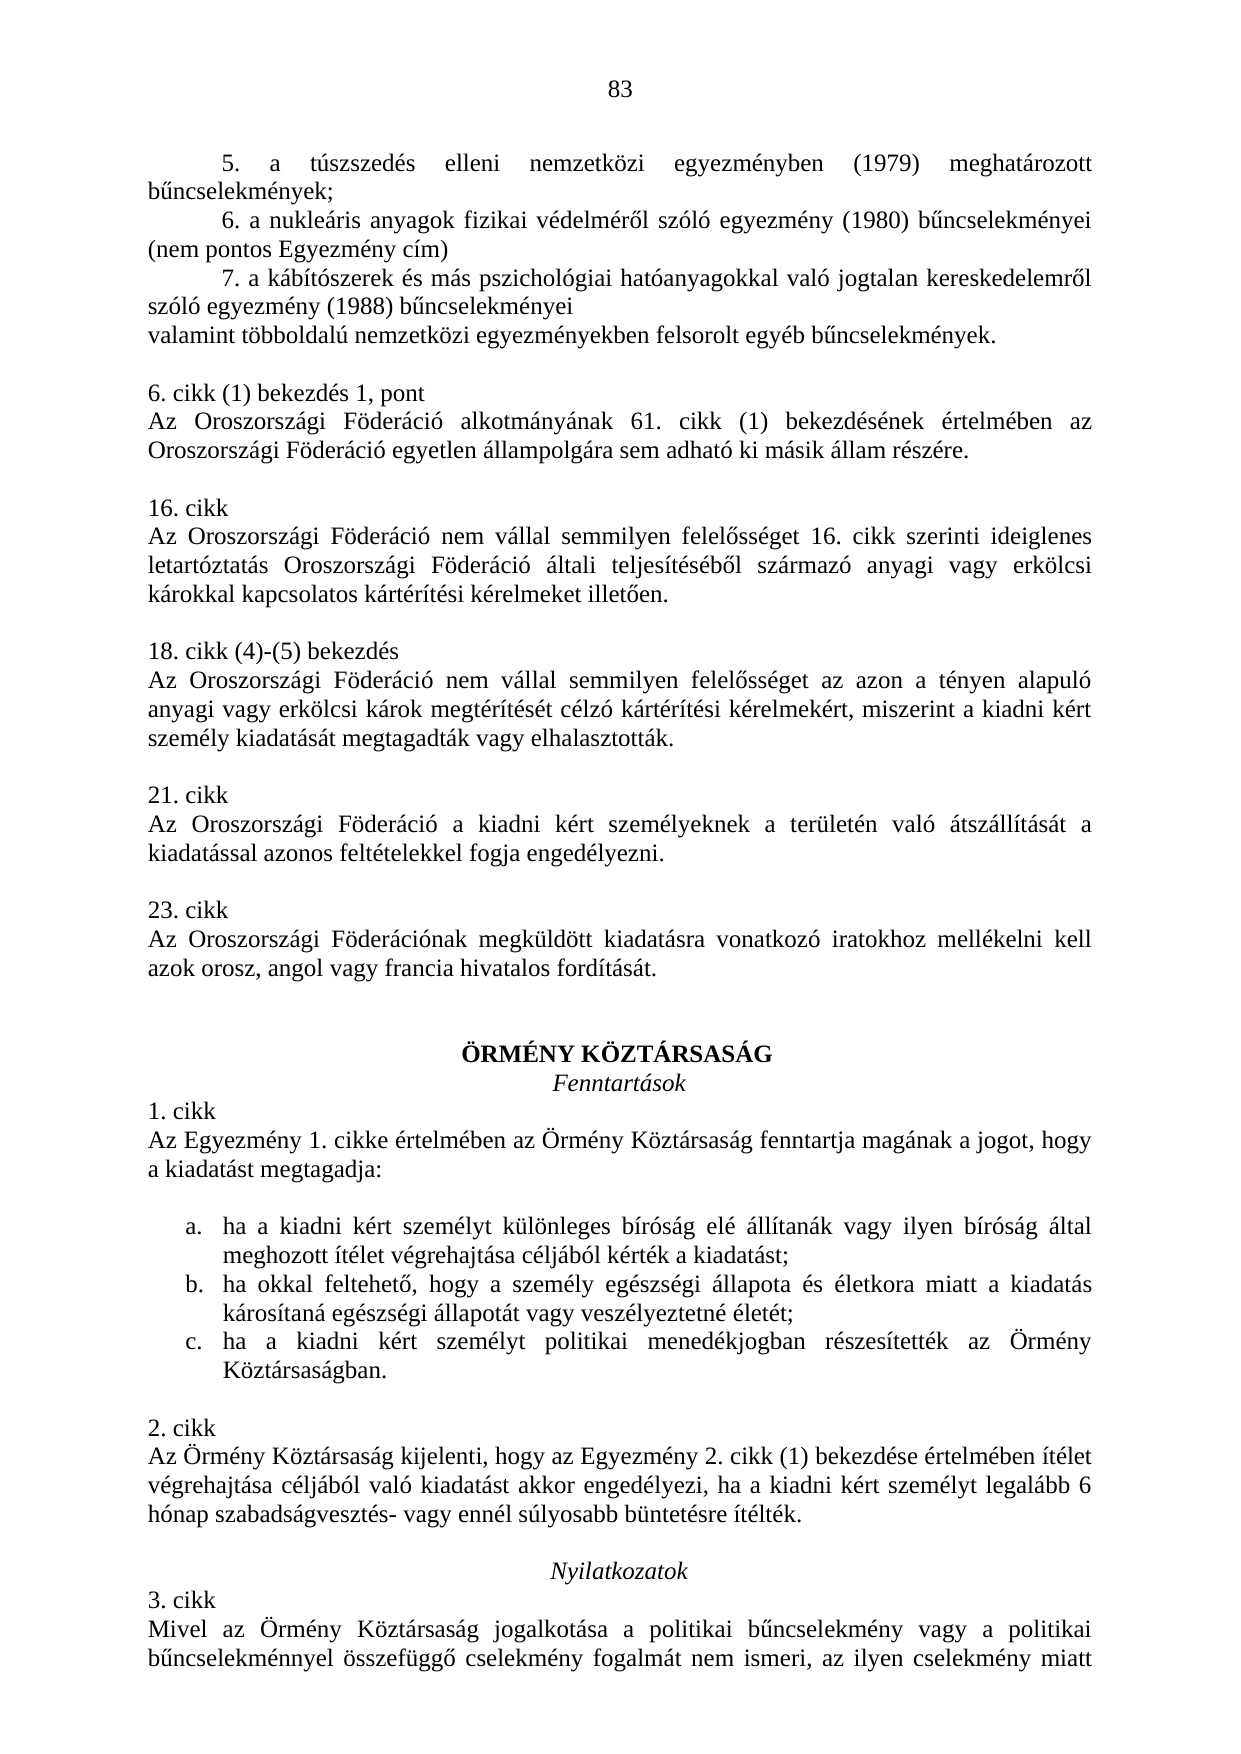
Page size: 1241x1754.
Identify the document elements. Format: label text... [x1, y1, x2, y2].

text 23. cikk [148, 895, 1093, 924]
text 1. cikk [148, 1096, 1093, 1125]
text 7. a kábítószerek és más pszichológiai hatóanyagokkal való jogtalan kereskedelemről szóló egyezmény (1988) bűncselekményei [148, 263, 1093, 320]
list ha a kiadni kért személyt különleges bíróság elé állítanák vagy ilyen bíróság által meghozott ítélet végrehajtása céljából kérték a kiadatást; [185, 1211, 1093, 1269]
text ÖRMÉNY KÖZTÁRSASÁG [148, 1039, 1093, 1068]
text Az Egyezmény 1. cikke értelmében az Örmény Köztársaság fenntartja magának a jogot, hogy a kiadatást megtagadja: [148, 1125, 1093, 1183]
text 6. cikk (1) bekezdés 1, pont [148, 378, 1093, 406]
text 5. a túszszedés elleni nemzetközi egyezményben (1979) meghatározott bűncselekmények; [148, 148, 1093, 205]
text Fenntartások [148, 1068, 1093, 1096]
list ha okkal feltehető, hogy a személy egészségi állapota és életkora miatt a kiadatás károsítaná egészségi állapotát vagy veszélyeztetné életét; [185, 1269, 1093, 1326]
text valamint többoldalú nemzetközi egyezményekben felsorolt egyéb bűncselekmények. [148, 320, 1093, 349]
text Az Oroszországi Föderáció nem vállal semmilyen felelősséget 16. cikk szerinti ideiglenes letartóztatás Oroszországi Föderáció általi teljesítéséből származó anyagi vagy erkölcsi károkkal kapcsolatos kártérítési kérelmeket illetően. [148, 521, 1093, 608]
text 2. cikk [148, 1413, 1093, 1441]
list ha a kiadni kért személyt politikai menedékjogban részesítették az Örmény Köztársaságban. [185, 1326, 1093, 1384]
text Az Oroszországi Föderáció nem vállal semmilyen felelősséget az azon a tényen alapuló anyagi vagy erkölcsi károk megtérítését célzó kártérítési kérelmekért, miszerint a kiadni kért személy kiadatását megtagadták vagy elhalasztották. [148, 665, 1093, 751]
text 21. cikk [148, 780, 1093, 809]
text Nyilatkozatok [148, 1556, 1093, 1585]
text 3. cikk [148, 1585, 1093, 1614]
text Az Oroszországi Föderációnak megküldött kiadatásra vonatkozó iratokhoz mellékelni kell azok orosz, angol vagy francia hivatalos fordítását. [148, 924, 1093, 981]
text Az Oroszországi Föderáció a kiadni kért személyeknek a területén való átszállítását a kiadatással azonos feltételekkel fogja engedélyezni. [148, 809, 1093, 866]
text Az Oroszországi Föderáció alkotmányának 61. cikk (1) bekezdésének értelmében az Oroszországi Föderáció egyetlen állampolgára sem adható ki másik állam részére. [148, 406, 1093, 464]
text 16. cikk [148, 493, 1093, 521]
text 6. a nukleáris anyagok fizikai védelméről szóló egyezmény (1980) bűncselekményei (nem pontos Egyezmény cím) [148, 205, 1093, 263]
text Mivel az Örmény Köztársaság jogalkotása a politikai bűncselekmény vagy a politikai bűncselekménnyel összefüggő cselekmény fogalmát nem ismeri, az ilyen cselekmény miatt [148, 1614, 1093, 1671]
text Az Örmény Köztársaság kijelenti, hogy az Egyezmény 2. cikk (1) bekezdése értelmében ítélet végrehajtása céljából való kiadatást akkor engedélyezi, ha a kiadni kért személyt legalább 6 hónap szabadságvesztés- vagy ennél súlyosabb büntetésre ítélték. [148, 1441, 1093, 1528]
text 18. cikk (4)-(5) bekezdés [148, 636, 1093, 665]
